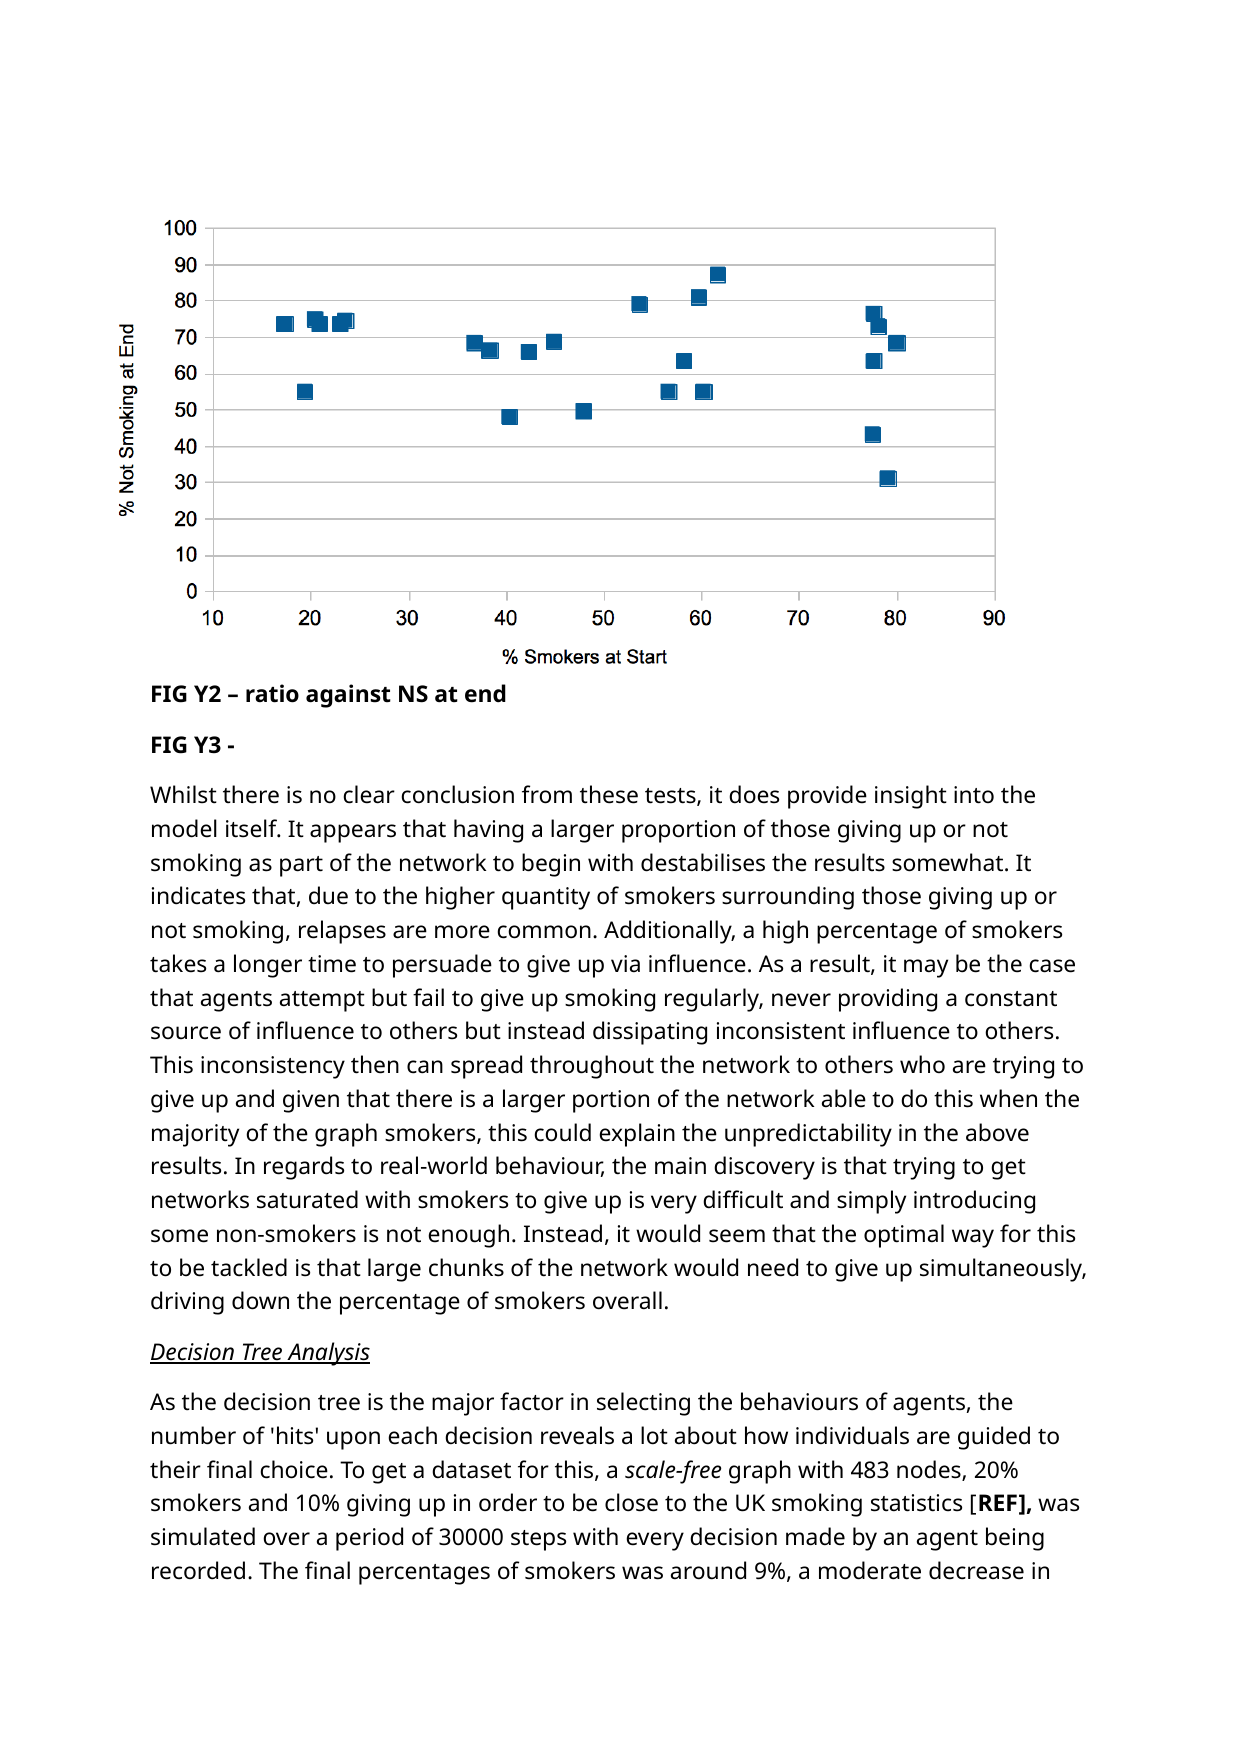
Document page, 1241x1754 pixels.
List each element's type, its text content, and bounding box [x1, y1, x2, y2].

text As the decision tree is the major factor in selecting the behaviours of agents, the number of 'hits' upon each decision reveals a lot about how individuals are guided to their final choice. To get a dataset for this, a scale-free graph with 483 nodes, 20% smokers and 10% giving up in order to be close to the UK smoking statistics [REF], was simulated over a period of 30000 steps with every decision made by an agent being recorded. The final percentages of smokers was around 9%, a moderate decrease in [150, 1386, 1090, 1586]
text FIG Y2 – ratio against NS at end [150, 150, 1090, 709]
text Decision Tree Analysis [150, 1336, 1090, 1367]
text FIG Y3 - [150, 728, 1090, 760]
picture [90, 168, 1031, 676]
text Whilst there is no clear conclusion from these tests, it does provide insight into the model itself. It appears that having a larger proportion of those giving up or not smoking as part of the network to begin with destabilises the results somewhat. It indicates that, due to the higher quantity of smokers surrounding those giving up or not smoking, relapses are more common. Additionally, a high percentage of smokers takes a longer time to persuade to give up via influence. As a result, it may be the case that agents attempt but fail to give up smoking regularly, never providing a constant source of influence to others but instead dissipating inconsistent influence to others. This inconsistency then can spread throughout the network to others who are trying to give up and given that there is a larger portion of the network able to do this when the majority of the graph smokers, this could explain the unpredictability in the above results. In regards to real-world behaviour, the main discovery is that trying to get networks saturated with smokers to give up is very difficult and simply introducing some non-smokers is not enough. Instead, it would seem that the optimal way for this to be tackled is that large chunks of the network would need to give up simultaneously, driving down the percentage of smokers overall. [150, 779, 1090, 1316]
